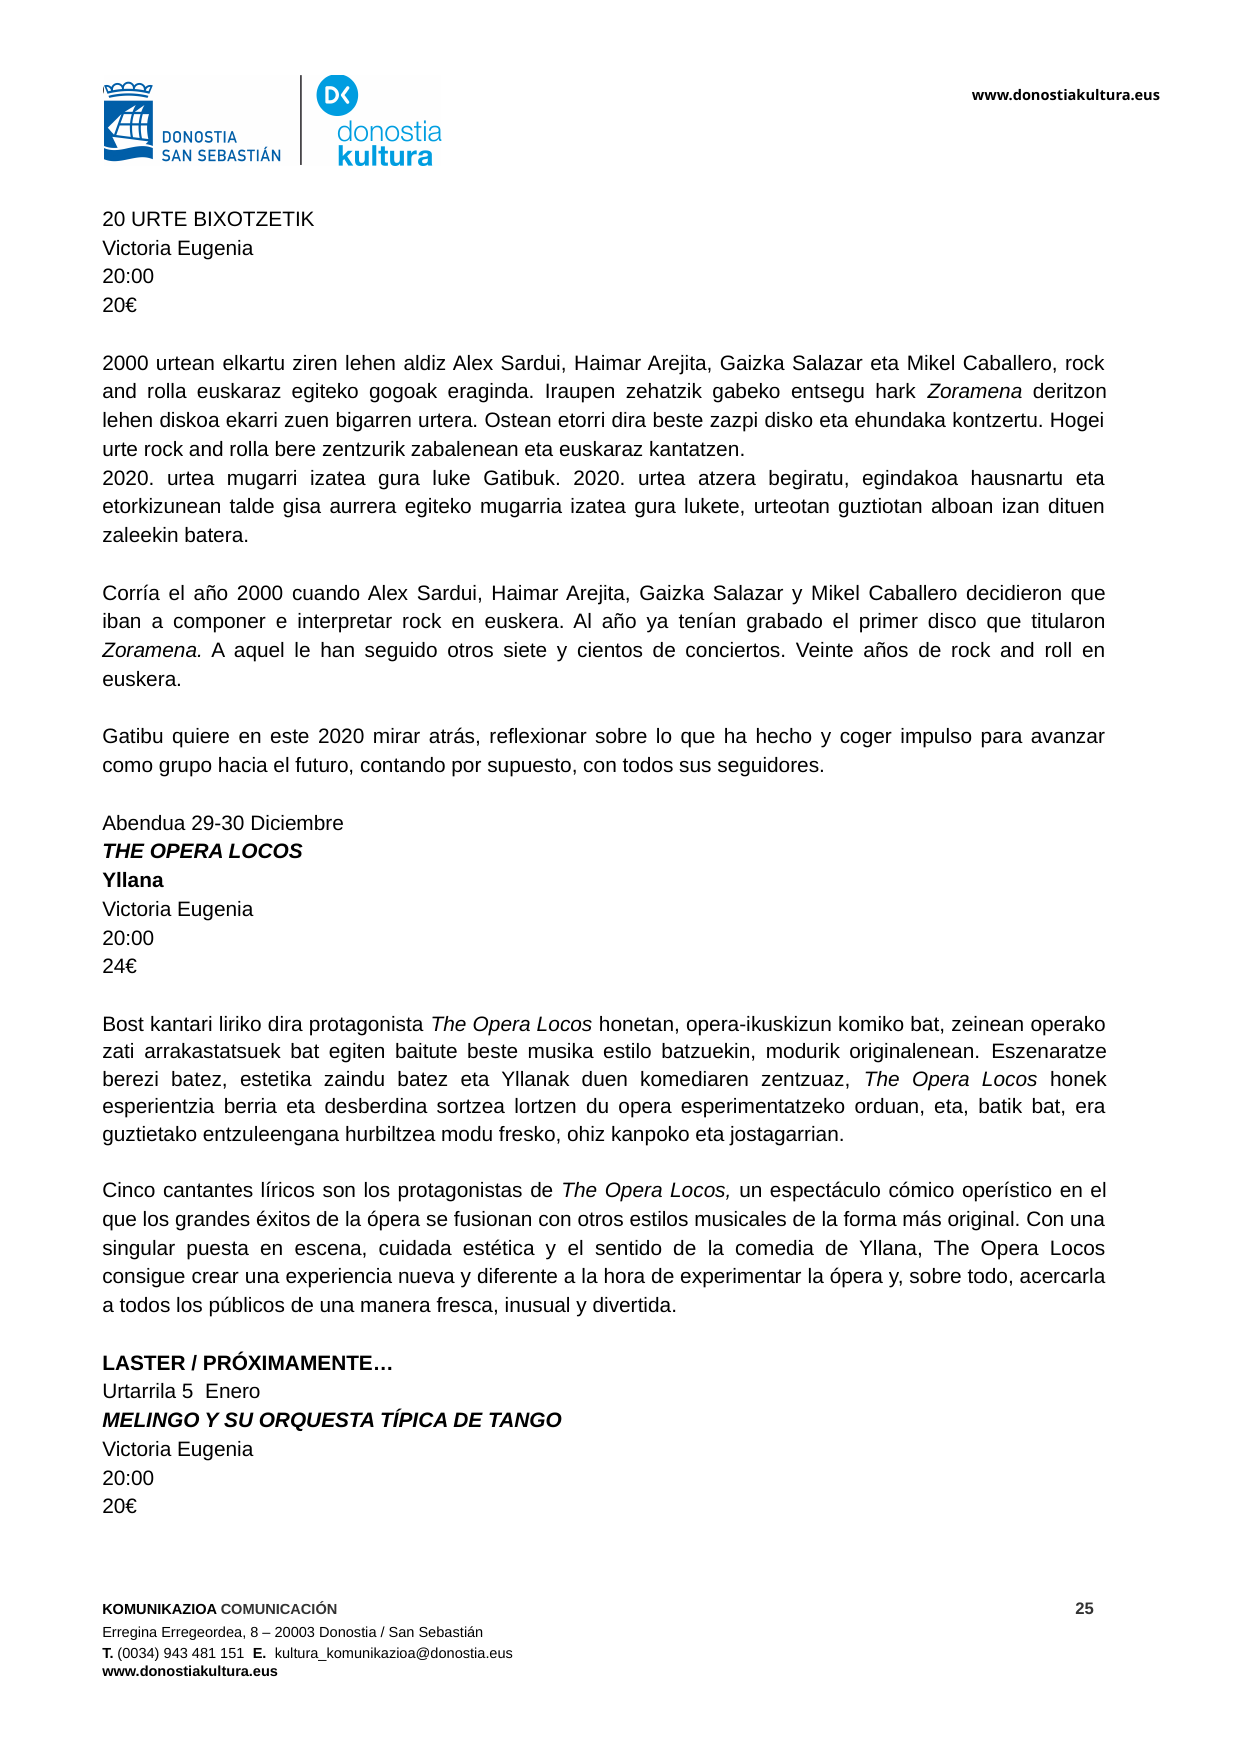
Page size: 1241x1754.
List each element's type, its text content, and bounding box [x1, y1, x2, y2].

picture [342, 87, 348, 103]
text 20:00 [102, 926, 1107, 949]
text Yllana [102, 868, 1107, 892]
text MELINGO Y SU ORQUESTA TÍPICA DE TANGO [102, 1408, 1107, 1432]
text Abendua 29-30 Diciembre [102, 811, 1107, 834]
text THE OPERA LOCOS [102, 839, 1107, 863]
picture [104, 75, 442, 166]
text 2000 urtean elkartu ziren lehen aldiz Alex Sardui, Haimar Arejita, Gaizka Salazar eta Mikel Caballero, rock and rolla euskaraz egiteko gogoak eraginda. Iraupen zehatzik gabeko entsegu hark Zoramena deritzon lehen diskoa ekarri zuen bigarren urtera. Ostean etorri dira beste zazpi disko eta ehundaka kontzertu. Hogei urte rock and rolla bere zentzurik zabalenean eta euskaraz kantatzen. [102, 351, 1107, 461]
text Victoria Eugenia [102, 1437, 1107, 1461]
text 24€ [102, 954, 1107, 978]
text Victoria Eugenia [102, 897, 1107, 921]
text Bost kantari liriko dira protagonista The Opera Locos honetan, opera-ikuskizun komiko bat, zeinean operako zati arrakastatsuek bat egiten baitute beste musika estilo batzuekin, modurik originalenean. Eszenaratze berezi batez, estetika zaindu batez eta Yllanak duen komediaren zentzuaz, The Opera Locos honek esperientzia berria eta desberdina sortzea lortzen du opera esperimentatzeko orduan, eta, batik bat, era guztietako entzuleengana hurbiltzea modu fresko, ohiz kanpoko eta jostagarrian. [102, 1012, 1107, 1146]
text 20 URTE BIXOTZETIK [102, 207, 1107, 231]
text Urtarrila 5 Enero [102, 1379, 1107, 1403]
text 20:00 [102, 264, 1107, 288]
text Corría el año 2000 cuando Alex Sardui, Haimar Arejita, Gaizka Salazar y Mikel Caballero decidieron que iban a componer e interpretar rock en euskera. Al año ya tenían grabado el primer disco que titularon Zoramena. A aquel le han seguido otros siete y cientos de conciertos. Veinte años de rock and roll en euskera. [102, 581, 1107, 691]
text 2020. urtea mugarri izatea gura luke Gatibuk. 2020. urtea atzera begiratu, egindakoa hausnartu eta etorkizunean talde gisa aurrera egiteko mugarria izatea gura lukete, urteotan guztiotan alboan izan dituen zaleekin batera. [102, 466, 1107, 547]
text Cinco cantantes líricos son los protagonistas de The Opera Locos, un espectáculo cómico operístico en el que los grandes éxitos de la ópera se fusionan con otros estilos musicales de la forma más original. Con una singular puesta en escena, cuidada estética y el sentido de la comedia de Yllana, The Opera Locos consigue crear una experiencia nueva y diferente a la hora de experimentar la ópera y, sobre todo, acercarla a todos los públicos de una manera fresca, inusual y divertida. [102, 1178, 1107, 1317]
picture [326, 87, 338, 103]
text LASTER / PRÓXIMAMENTE… [102, 1351, 1107, 1374]
text Victoria Eugenia [102, 236, 1107, 259]
text 20€ [102, 293, 1107, 317]
text 20€ [102, 1494, 1107, 1518]
text Gatibu quiere en este 2020 mirar atrás, reflexionar sobre lo que ha hecho y coger impulso para avanzar como grupo hacia el futuro, contando por supuesto, con todos sus seguidores. [102, 724, 1107, 777]
text 20:00 [102, 1466, 1107, 1489]
